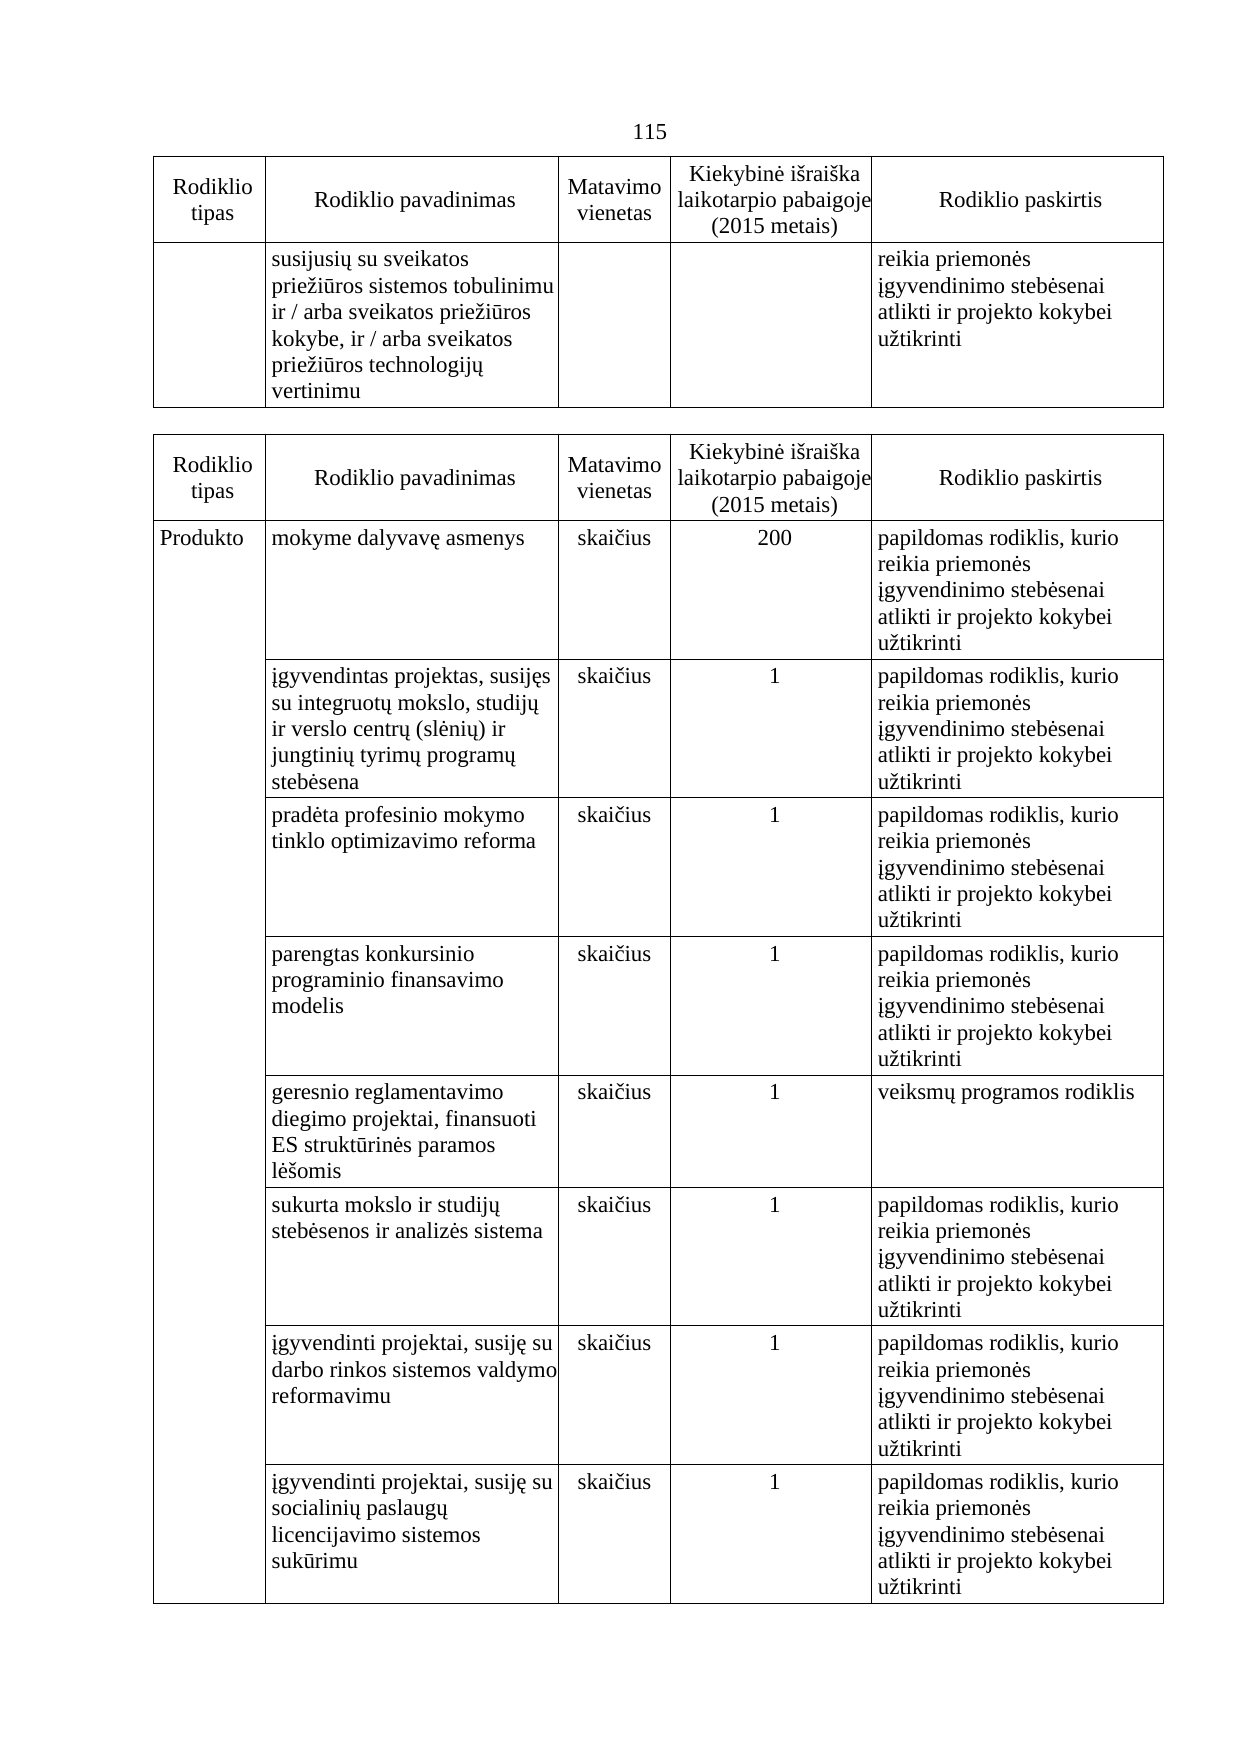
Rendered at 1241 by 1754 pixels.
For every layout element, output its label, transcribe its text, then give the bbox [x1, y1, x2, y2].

table_cell [154, 243, 265, 407]
table_cell parengtas konkursinio programinio finansavimo modelis [266, 937, 558, 1074]
table_cell skaičius [559, 660, 670, 797]
table_cell įgyvendintas projektas, susijęs su integruotų mokslo, studijų ir verslo centrų (slėnių) ir jungtinių tyrimų programų stebėsena [266, 660, 558, 797]
table_cell reikia priemonės įgyvendinimo stebėsenai atlikti ir projekto kokybei užtikrinti [872, 243, 1163, 407]
table_cell veiksmų programos rodiklis [872, 1076, 1163, 1187]
table_header Rodiklio paskirtis [872, 157, 1163, 242]
table_cell mokyme dalyvavę asmenys [266, 521, 558, 658]
table_cell skaičius [559, 521, 670, 658]
table_cell papildomas rodiklis, kurio reikia priemonės įgyvendinimo stebėsenai atlikti ir projekto kokybei užtikrinti [872, 798, 1163, 936]
table_header Rodiklio tipas [154, 157, 265, 242]
table_cell 1 [671, 937, 871, 1074]
table_header Rodiklio paskirtis [872, 435, 1163, 520]
table_header Kiekybinė išraiška laikotarpio pabaigoje (2015 metais) [671, 435, 871, 520]
table_cell 1 [671, 1076, 871, 1187]
table_header Rodiklio pavadinimas [266, 435, 558, 520]
table_cell 200 [671, 521, 871, 658]
table_header Rodiklio pavadinimas [266, 157, 558, 242]
table_cell geresnio reglamentavimo diegimo projektai, finansuoti ES struktūrinės paramos lėšomis [266, 1076, 558, 1187]
table_cell skaičius [559, 1188, 670, 1325]
table_cell skaičius [559, 1326, 670, 1464]
table_cell skaičius [559, 798, 670, 936]
table_cell 1 [671, 798, 871, 936]
table_cell papildomas rodiklis, kurio reikia priemonės įgyvendinimo stebėsenai atlikti ir projekto kokybei užtikrinti [872, 937, 1163, 1074]
table_header Matavimo vienetas [559, 435, 670, 520]
table_cell įgyvendinti projektai, susiję su darbo rinkos sistemos valdymo reformavimu [266, 1326, 558, 1464]
table_header Matavimo vienetas [559, 157, 670, 242]
table_cell pradėta profesinio mokymo tinklo optimizavimo reforma [266, 798, 558, 936]
table_header Kiekybinė išraiška laikotarpio pabaigoje (2015 metais) [671, 157, 871, 242]
table_cell 1 [671, 1465, 871, 1603]
table_cell sukurta mokslo ir studijų stebėsenos ir analizės sistema [266, 1188, 558, 1325]
table_cell [671, 243, 871, 407]
table_cell [559, 243, 670, 407]
table_cell įgyvendinti projektai, susiję su socialinių paslaugų licencijavimo sistemos sukūrimu [266, 1465, 558, 1603]
table_cell susijusių su sveikatos priežiūros sistemos tobulinimu ir / arba sveikatos priežiūros kokybe, ir / arba sveikatos priežiūros technologijų vertinimu [266, 243, 558, 407]
table_cell 1 [671, 660, 871, 797]
table_cell papildomas rodiklis, kurio reikia priemonės įgyvendinimo stebėsenai atlikti ir projekto kokybei užtikrinti [872, 1188, 1163, 1325]
table_cell papildomas rodiklis, kurio reikia priemonės įgyvendinimo stebėsenai atlikti ir projekto kokybei užtikrinti [872, 521, 1163, 658]
table_cell Produkto [154, 521, 265, 1603]
table_cell skaičius [559, 937, 670, 1074]
table_cell papildomas rodiklis, kurio reikia priemonės įgyvendinimo stebėsenai atlikti ir projekto kokybei užtikrinti [872, 1326, 1163, 1464]
table_cell skaičius [559, 1076, 670, 1187]
table_cell 1 [671, 1188, 871, 1325]
table_cell papildomas rodiklis, kurio reikia priemonės įgyvendinimo stebėsenai atlikti ir projekto kokybei užtikrinti [872, 1465, 1163, 1603]
table_cell skaičius [559, 1465, 670, 1603]
table_header Rodiklio tipas [154, 435, 265, 520]
table_cell papildomas rodiklis, kurio reikia priemonės įgyvendinimo stebėsenai atlikti ir projekto kokybei užtikrinti [872, 660, 1163, 797]
table_cell 1 [671, 1326, 871, 1464]
